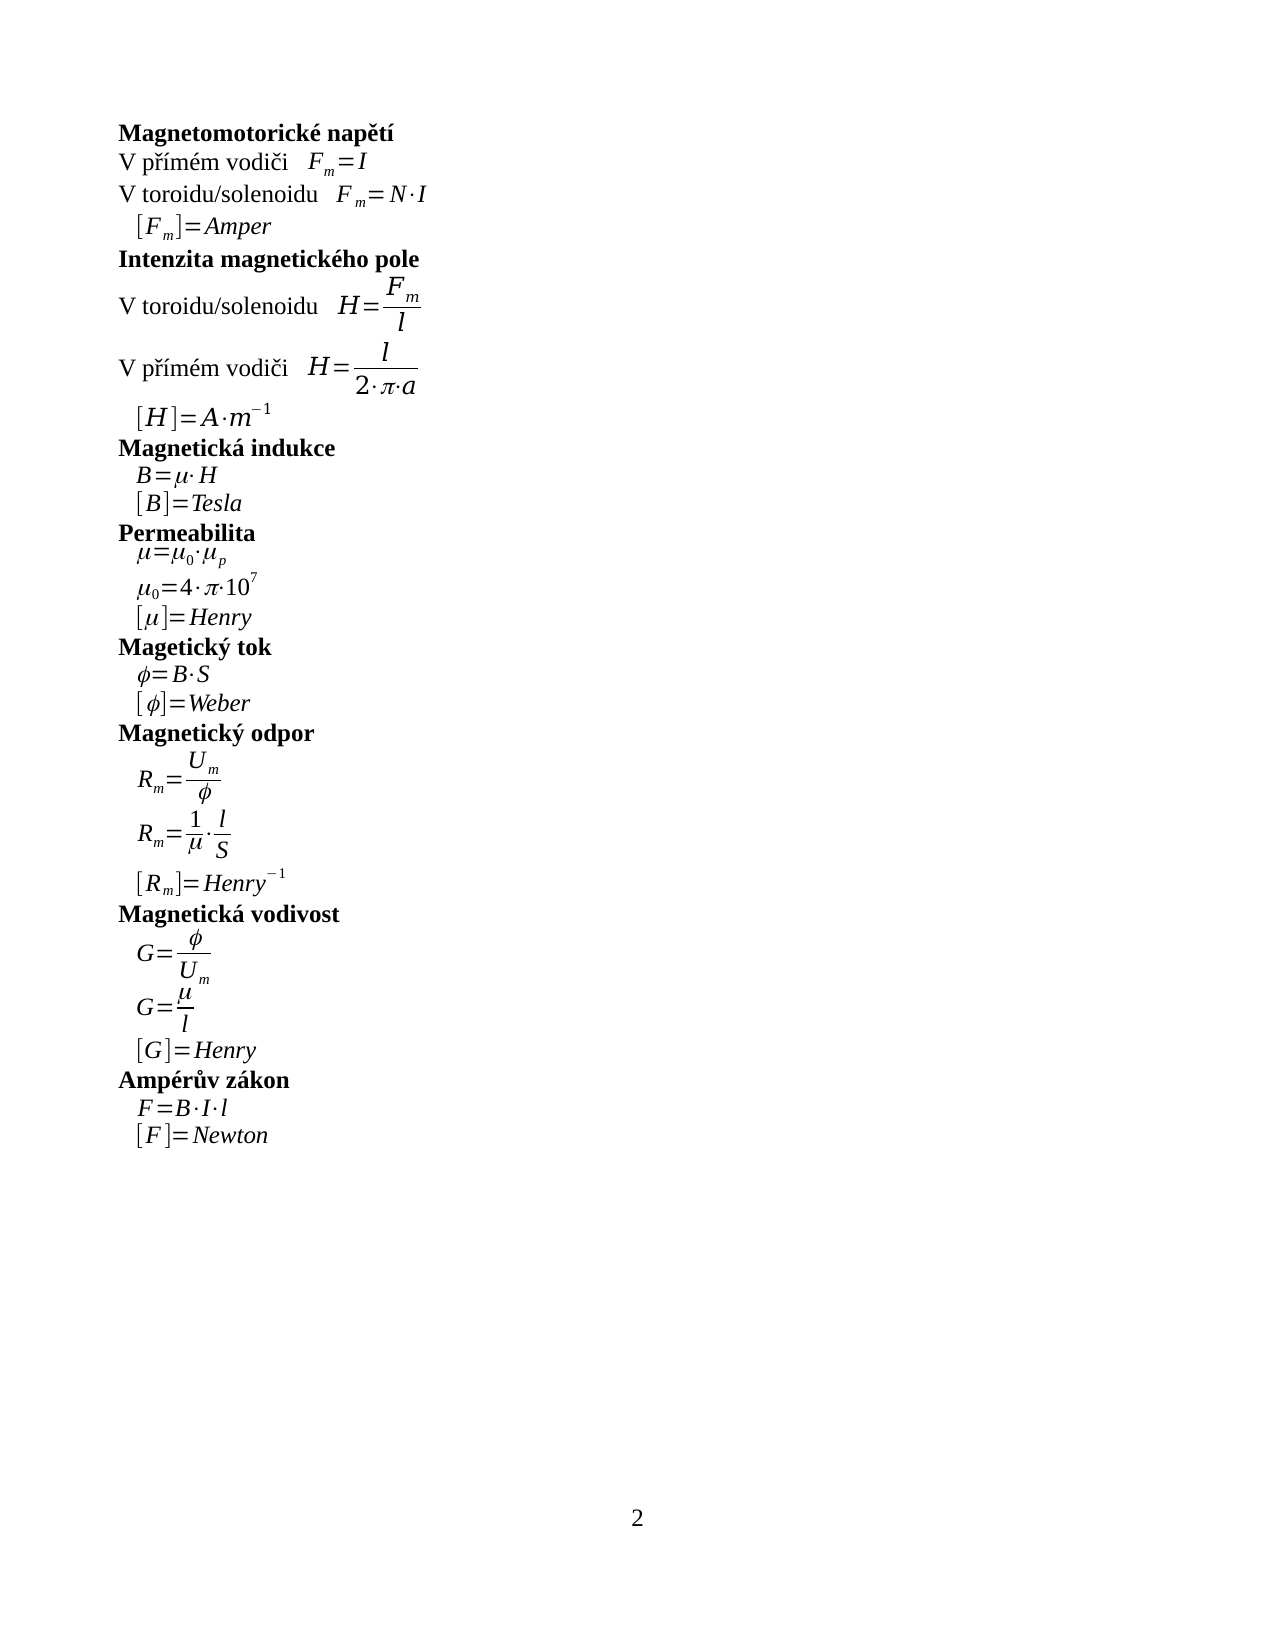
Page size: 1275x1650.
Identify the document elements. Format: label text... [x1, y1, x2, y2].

text V přímém vodiči [118, 147, 1157, 179]
text V toroidu/solenoidu [118, 272, 1157, 338]
text Magnetický odpor [118, 718, 1157, 747]
text Magnetomotorické napětí [118, 118, 1157, 147]
text Intenzita magnetického pole [118, 244, 1157, 272]
text Magnetická indukce [118, 433, 1157, 461]
text Magetický tok [118, 632, 1157, 661]
text V toroidu/solenoidu [118, 179, 1157, 212]
text Magnetická vodivost [118, 899, 1157, 928]
text Ampérův zákon [118, 1065, 1157, 1094]
text V přímém vodiči [118, 338, 1157, 400]
text Permeabilita [118, 518, 1157, 547]
